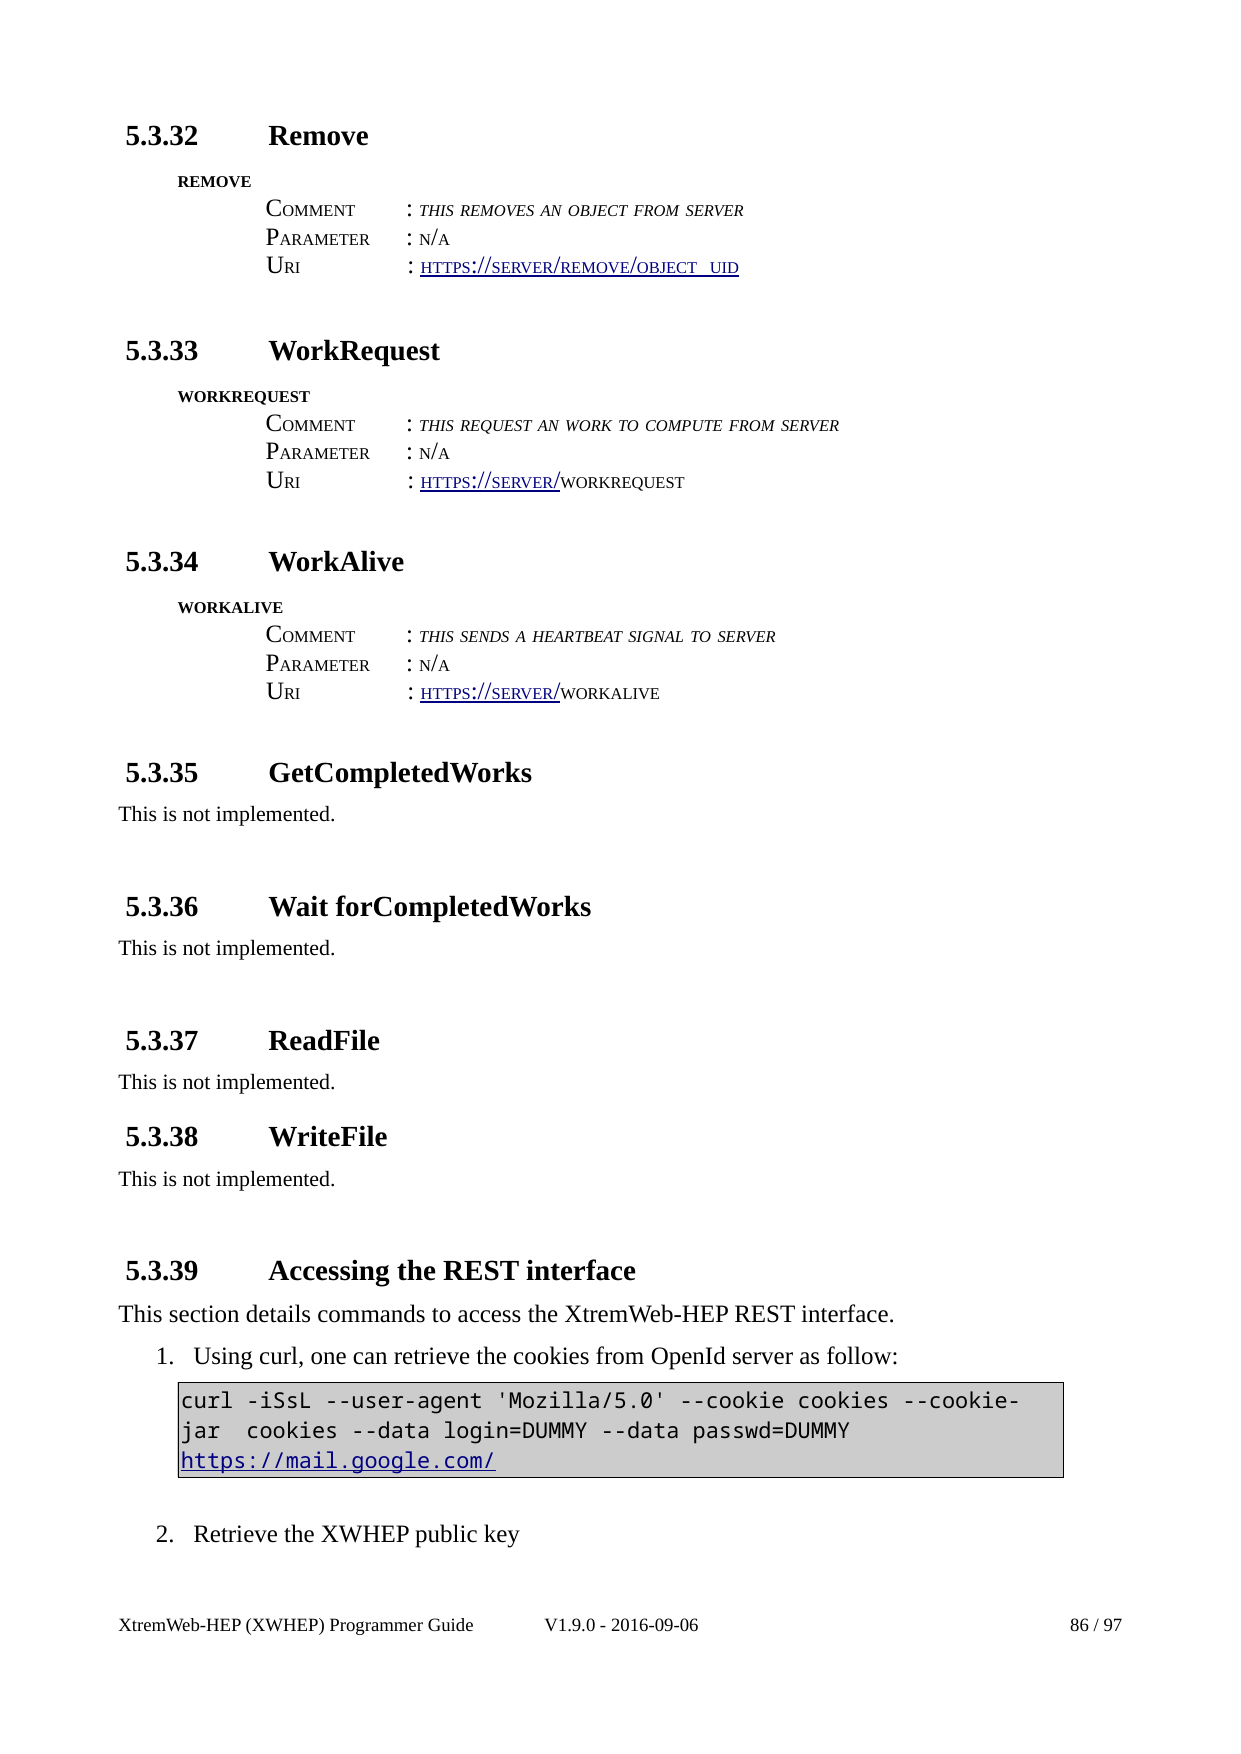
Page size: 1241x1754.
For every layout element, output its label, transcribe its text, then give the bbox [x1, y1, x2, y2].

subtitle GetCompletedWorks [118, 755, 1122, 789]
subtitle Accessing the REST interface [118, 1253, 1122, 1287]
list Using curl, one can retrieve the cookies from OpenId server as follow: [156, 1341, 1122, 1369]
text This is not implemented. [118, 1069, 1122, 1094]
text Comment : this removes an object from server [265, 193, 1122, 222]
text Uri : https://server/workalive [266, 676, 1122, 705]
subtitle WorkAlive [118, 544, 1122, 578]
list Retrieve the XWHEP public key [156, 1519, 1122, 1547]
subtitle Wait forCompletedWorks [118, 889, 1122, 923]
text workrequest [177, 379, 1122, 408]
text workalive [177, 590, 1122, 619]
text Parameter : n/a [265, 436, 1122, 465]
subtitle ReadFile [118, 1023, 1122, 1057]
text Uri : https://server/remove/object_uid [266, 250, 1122, 279]
text curl -iSsL --user-agent 'Mozilla/5.0' --cookie cookies --cookie-jar cookies --data login=DUMMY --data passwd=DUMMY https://mail.google.com/ [179, 1383, 1063, 1477]
text Uri : https://server/workrequest [266, 465, 1122, 494]
text remove [177, 164, 1122, 193]
subtitle WriteFile [118, 1119, 1122, 1153]
text Parameter : n/a [265, 222, 1122, 250]
text This section details commands to access the XtremWeb-HEP REST interface. [118, 1299, 1122, 1328]
text This is not implemented. [118, 935, 1122, 961]
text Comment : this request an work to compute from server [265, 408, 1122, 436]
subtitle Remove [118, 118, 1122, 152]
text Comment : this sends a heartbeat signal to server [265, 619, 1122, 648]
text This is not implemented. [118, 1166, 1122, 1191]
text Parameter : n/a [265, 648, 1122, 676]
subtitle WorkRequest [118, 333, 1122, 366]
text This is not implemented. [118, 801, 1122, 827]
